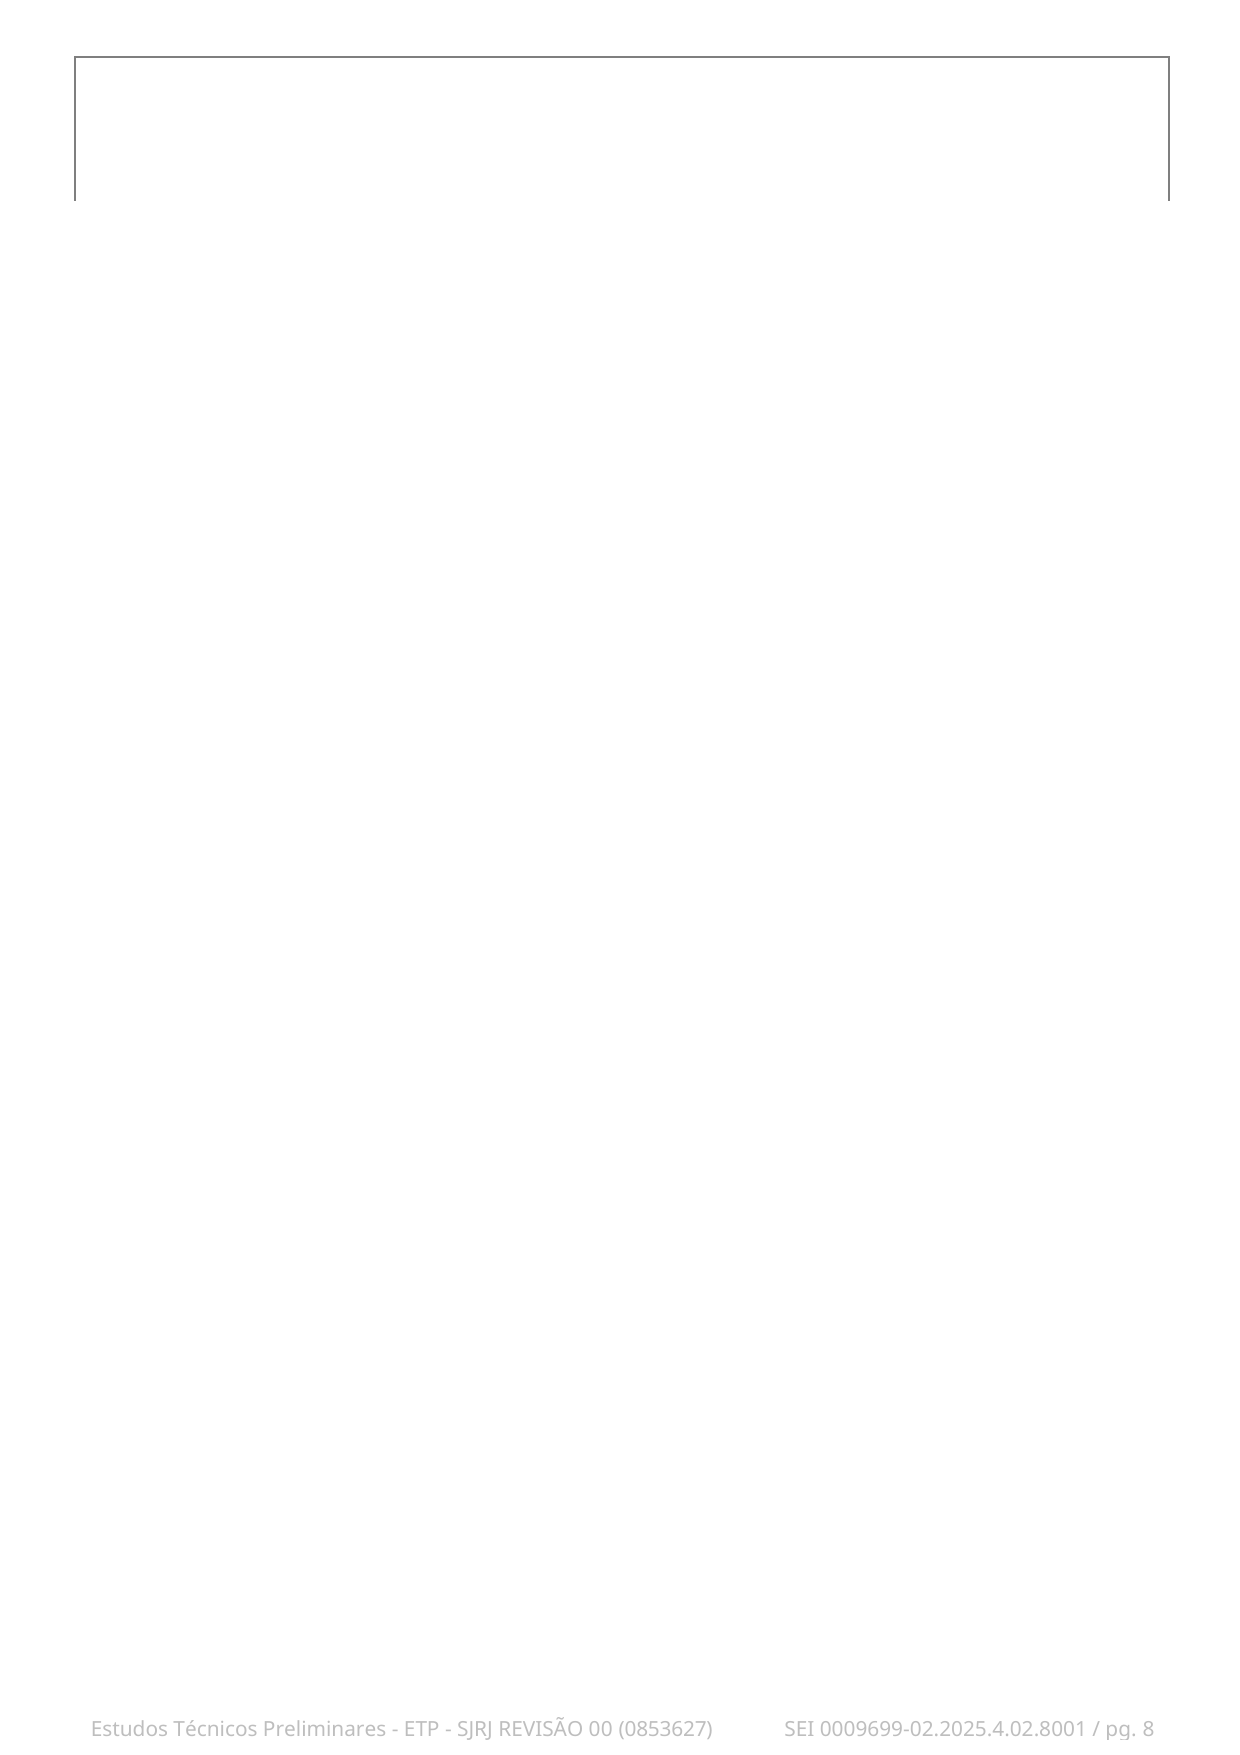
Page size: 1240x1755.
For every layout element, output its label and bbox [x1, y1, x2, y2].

table_cell [76, 58, 1168, 201]
